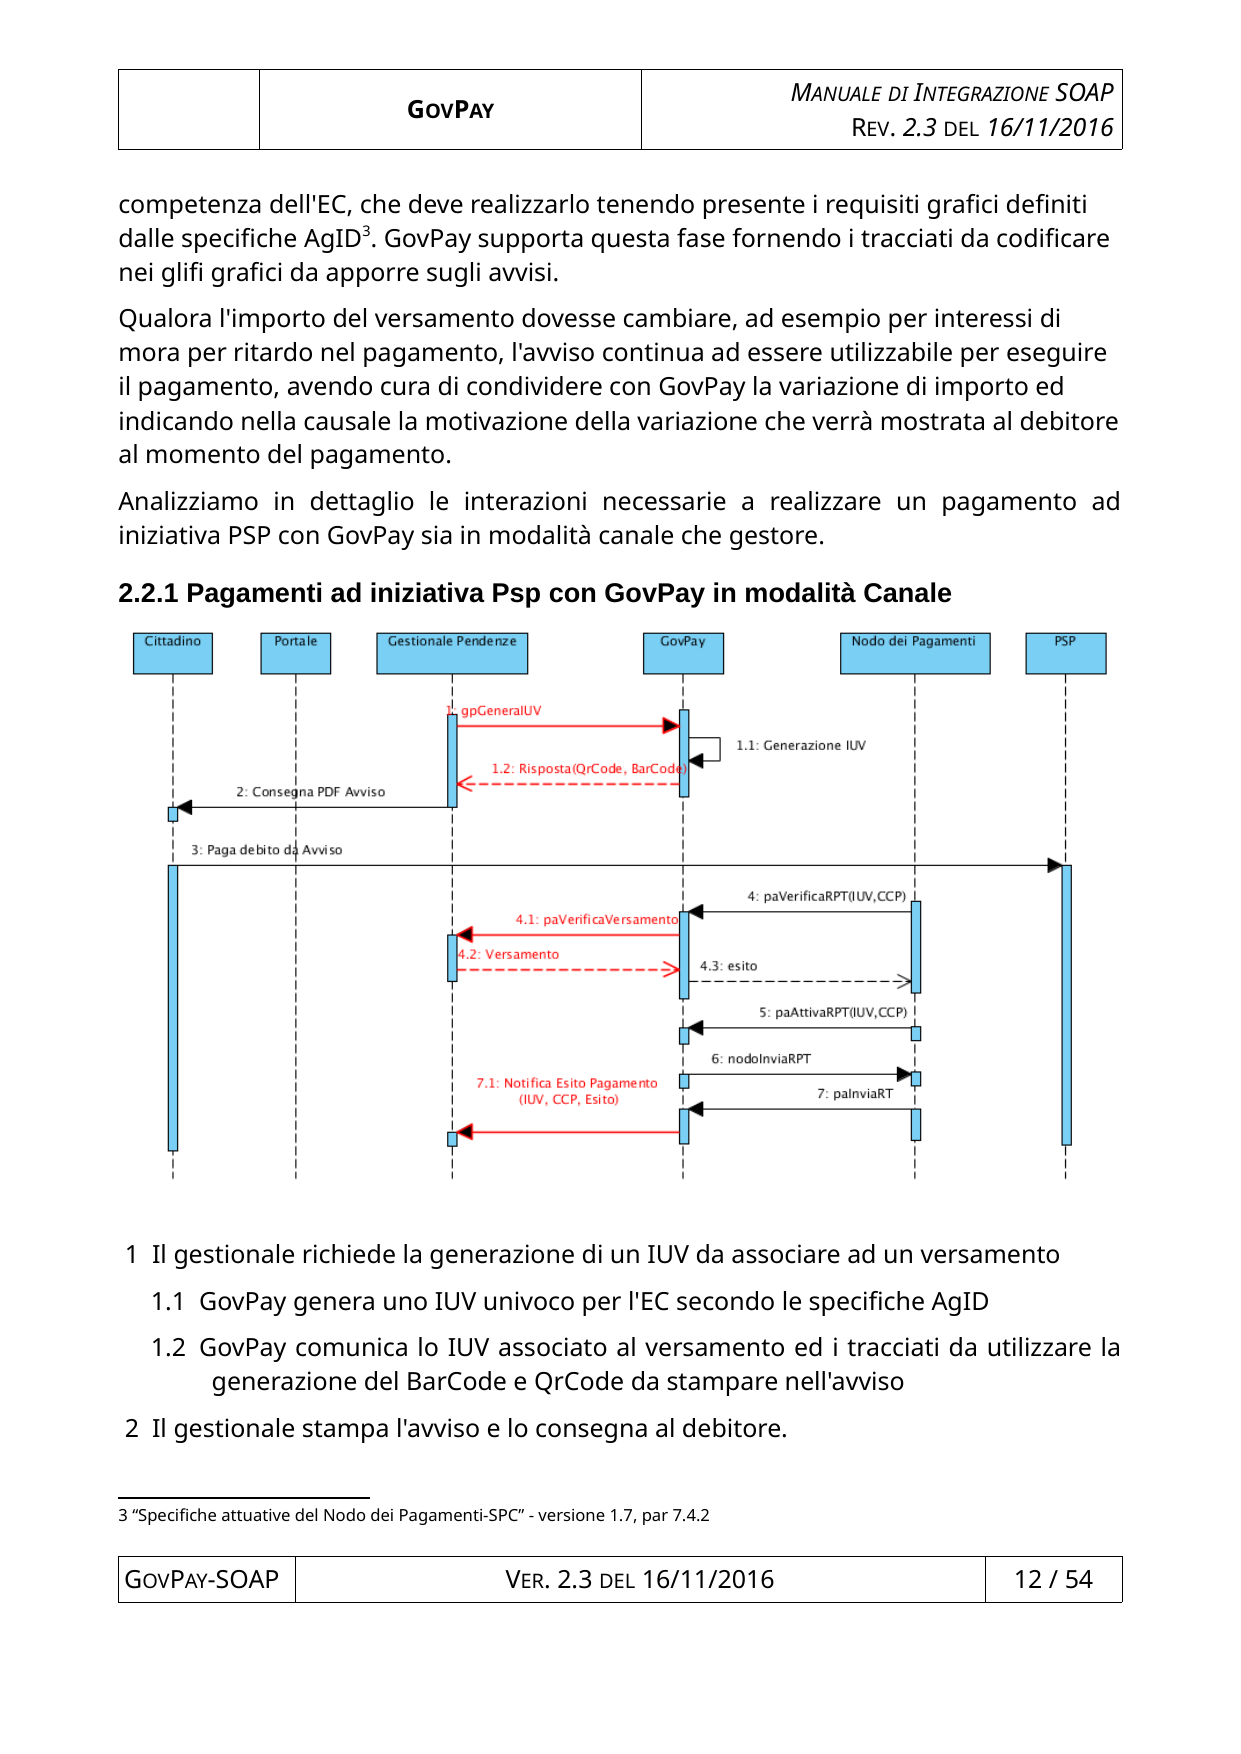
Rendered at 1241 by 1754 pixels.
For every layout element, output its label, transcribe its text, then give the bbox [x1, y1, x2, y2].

list Il gestionale richiede la generazione di un IUV da associare ad un versamento [118, 1237, 1122, 1271]
picture [118, 620, 1123, 1191]
list Il gestionale stampa l'avviso e lo consegna al debitore. [118, 1411, 1122, 1444]
text competenza dell'EC, che deve realizzarlo tenendo presente i requisiti grafici definiti dalle specifiche AgID. GovPay supporta questa fase fornendo i tracciati da codificare nei glifi grafici da apporre sugli avvisi. [118, 186, 1122, 288]
text Qualora l'importo del versamento dovesse cambiare, ad esempio per interessi di mora per ritardo nel pagamento, l'avviso continua ad essere utilizzabile per eseguire il pagamento, avendo cura di condividere con GovPay la variazione di importo ed indicando nella causale la motivazione della variazione che verrà mostrata al debitore al momento del pagamento. [118, 301, 1122, 471]
text “Specifiche attuative del Nodo dei Pagamenti-SPC” - versione 1.7, par 7.4.2 [118, 1504, 1122, 1527]
list GovPay comunica lo IUV associato al versamento ed i tracciati da utilizzare la generazione del BarCode e QrCode da stampare nell'avviso [144, 1330, 1122, 1398]
list GovPay genera uno IUV univoco per l'EC secondo le specifiche AgID [144, 1283, 1122, 1317]
subtitle Pagamenti ad iniziativa Psp con GovPay in modalità Canale [118, 577, 1122, 608]
text Analizziamo in dettaglio le interazioni necessarie a realizzare un pagamento ad iniziativa PSP con GovPay sia in modalità canale che gestore. [118, 484, 1122, 552]
